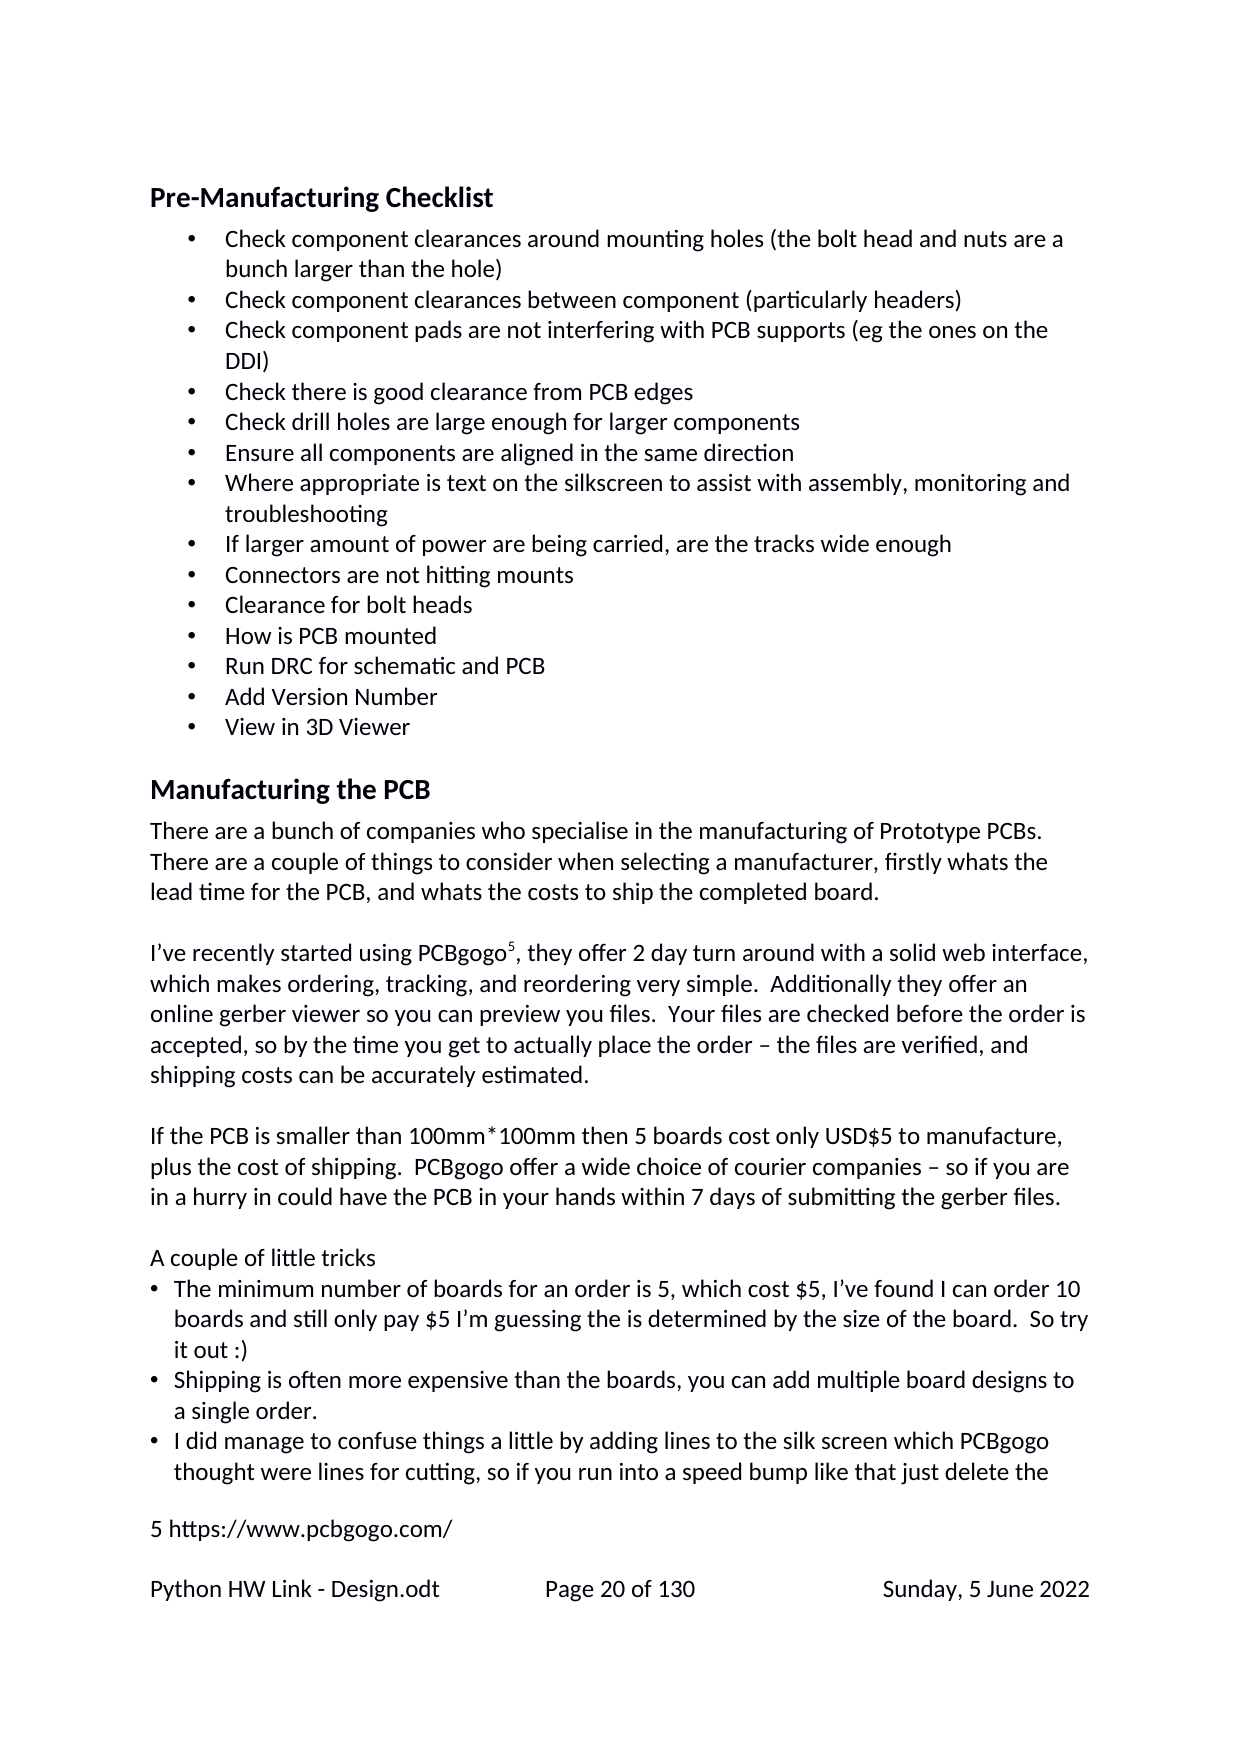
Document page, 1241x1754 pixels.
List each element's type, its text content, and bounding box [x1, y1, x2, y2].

subtitle Pre-Manufacturing Checklist [150, 179, 1090, 215]
list Where appropriate is text on the silkscreen to assist with assembly, monitoring and troubleshooting [187, 467, 1090, 528]
list Clearance for bolt heads [187, 589, 1090, 620]
text If the PCB is smaller than 100mm*100mm then 5 boards cost only USD$5 to manufacture, plus the cost of shipping. PCBgogo offer a wide choice of courier companies – so if you are in a hurry in could have the PCB in your hands within 7 days of submitting the gerber files. [150, 1120, 1090, 1212]
subtitle Manufacturing the PCB [150, 771, 1090, 807]
list Shipping is often more expensive than the boards, you can add multiple board designs to a single order. [150, 1364, 1090, 1426]
list Check component clearances around mounting holes (the bolt head and nuts are a bunch larger than the hole) [187, 223, 1090, 284]
list I did manage to confuse things a little by adding lines to the silk screen which PCBgogo thought were lines for cutting, so if you run into a speed bump like that just delete the [150, 1426, 1090, 1487]
list Add Version Number [187, 681, 1090, 711]
text A couple of little tricks [150, 1242, 1090, 1273]
list Connectors are not hitting mounts [187, 559, 1090, 589]
text I’ve recently started using PCBgogo, they offer 2 day turn around with a solid web interface, which makes ordering, tracking, and reordering very simple. Additionally they offer an online gerber viewer so you can preview you files. Your files are checked before the order is accepted, so by the time you get to actually place the order – the files are verified, and shipping costs can be accurately estimated. [150, 937, 1090, 1090]
list Check there is good clearance from PCB edges [187, 376, 1090, 406]
list Ensure all components are aligned in the same direction [187, 437, 1090, 467]
list Run DRC for schematic and PCB [187, 650, 1090, 681]
text https://www.pcbgogo.com/ [150, 1513, 1090, 1543]
list If larger amount of power are being carried, are the tracks wide enough [187, 528, 1090, 559]
list Check drill holes are large enough for larger components [187, 406, 1090, 437]
list How is PCB mounted [187, 620, 1090, 650]
list View in 3D Viewer [187, 711, 1090, 742]
list Check component clearances between component (particularly headers) [187, 284, 1090, 315]
list Check component pads are not interfering with PCB supports (eg the ones on the DDI) [187, 315, 1090, 376]
list The minimum number of boards for an order is 5, which cost $5, I’ve found I can order 10 boards and still only pay $5 I’m guessing the is determined by the size of the board. So try it out :) [150, 1273, 1090, 1364]
text There are a bunch of companies who specialise in the manufacturing of Prototype PCBs. There are a couple of things to consider when selecting a manufacturer, firstly whats the lead time for the PCB, and whats the costs to ship the completed board. [150, 815, 1090, 907]
